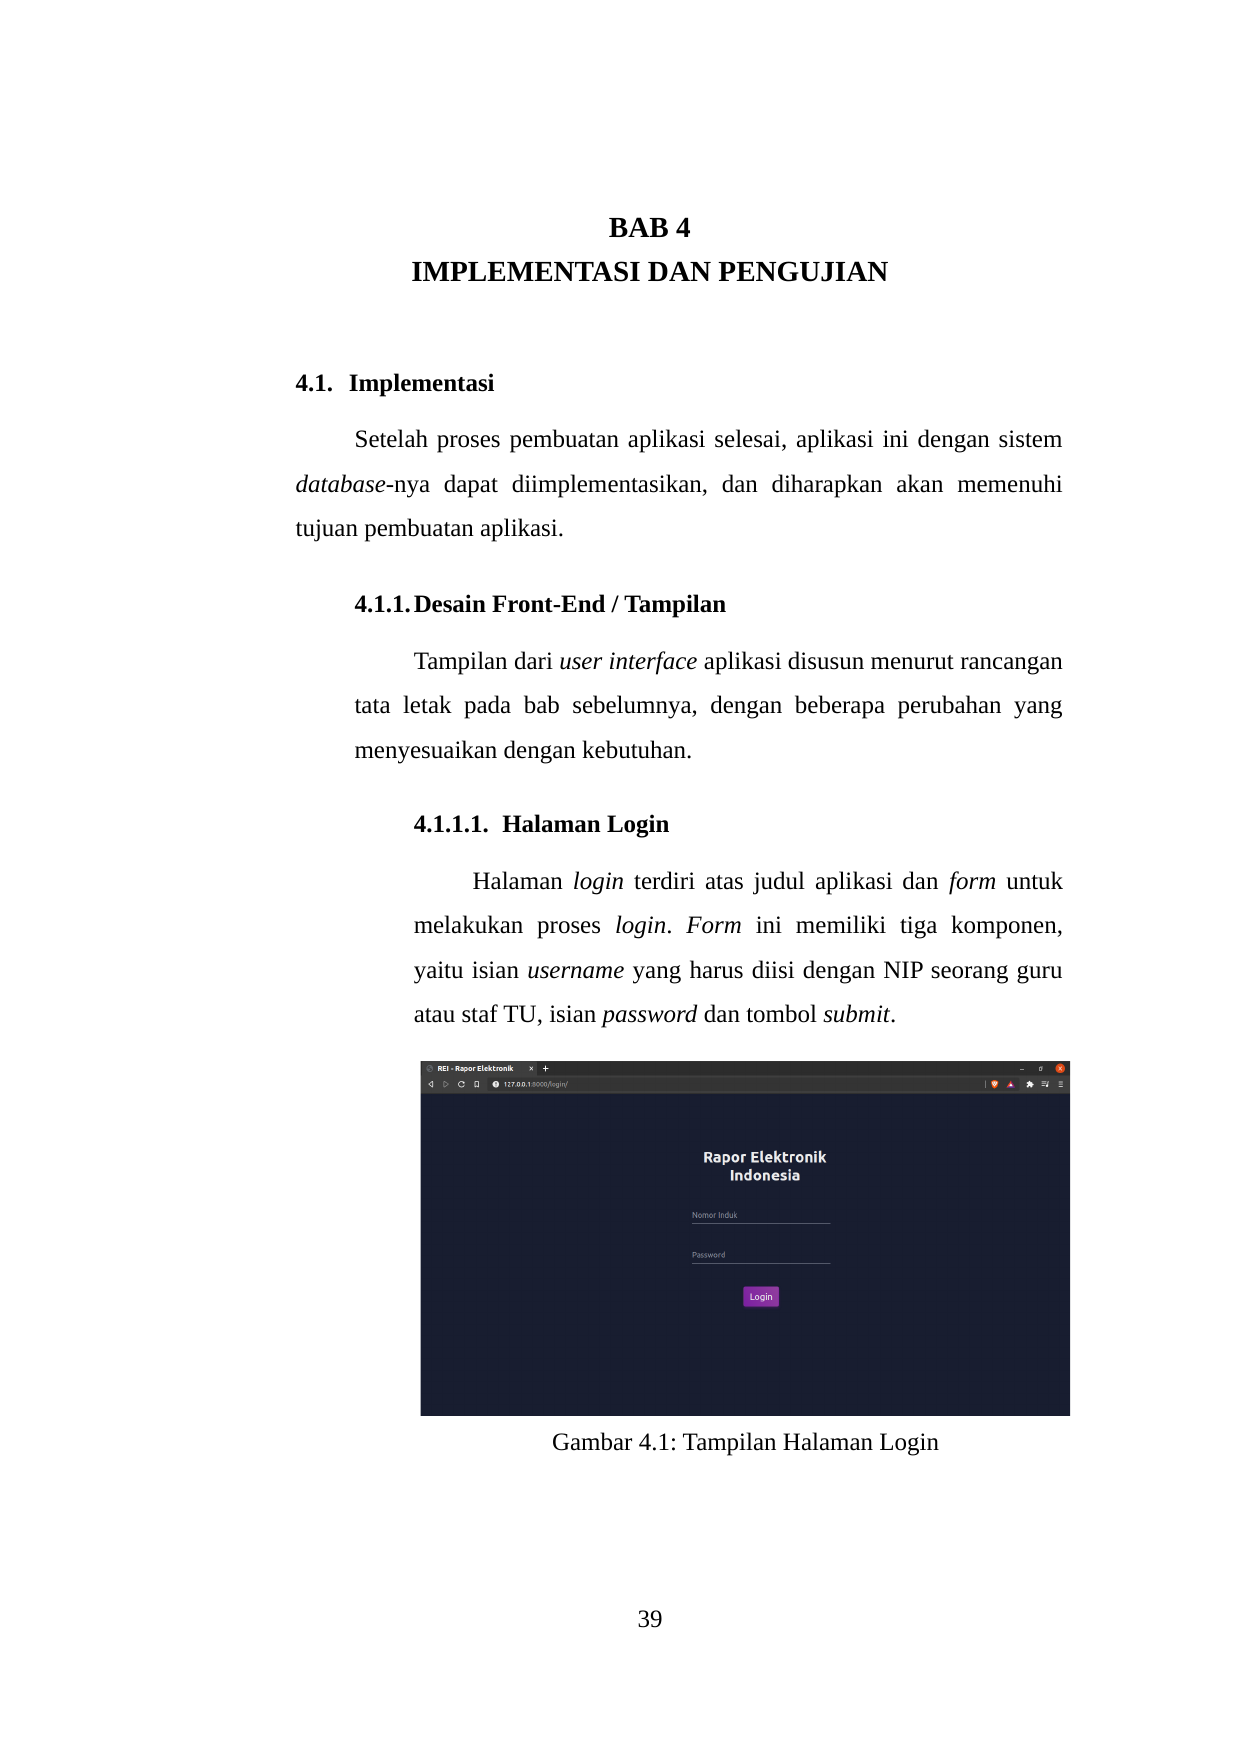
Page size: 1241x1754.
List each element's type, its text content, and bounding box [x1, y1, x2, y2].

text Gambar 4.1: Tampilan Halaman Login [421, 1416, 1070, 1459]
text Setelah proses pembuatan aplikasi selesai, aplikasi ini dengan sistem database-nya dapat diimplementasikan, dan diharapkan akan memenuhi tujuan pembuatan aplikasi. [295, 412, 1063, 545]
subtitle Halaman Login [413, 797, 1063, 842]
subtitle BAB 4 IMPLEMENTASI DAN PENGUJIAN [236, 202, 1063, 291]
text Halaman login terdiri atas judul aplikasi dan form untuk melakukan proses login. Form ini memiliki tiga komponen, yaitu isian username yang harus diisi dengan NIP seorang guru atau staf TU, isian password dan tombol submit. [413, 854, 1063, 1031]
subtitle Desain Front-End / Tampilan [354, 577, 1063, 622]
text Tampilan dari user interface aplikasi disusun menurut rancangan tata letak pada bab sebelumnya, dengan beberapa perubahan yang menyesuaikan dengan kebutuhan. [354, 634, 1063, 767]
picture [420, 1061, 1071, 1416]
subtitle Implementasi [295, 356, 1063, 400]
